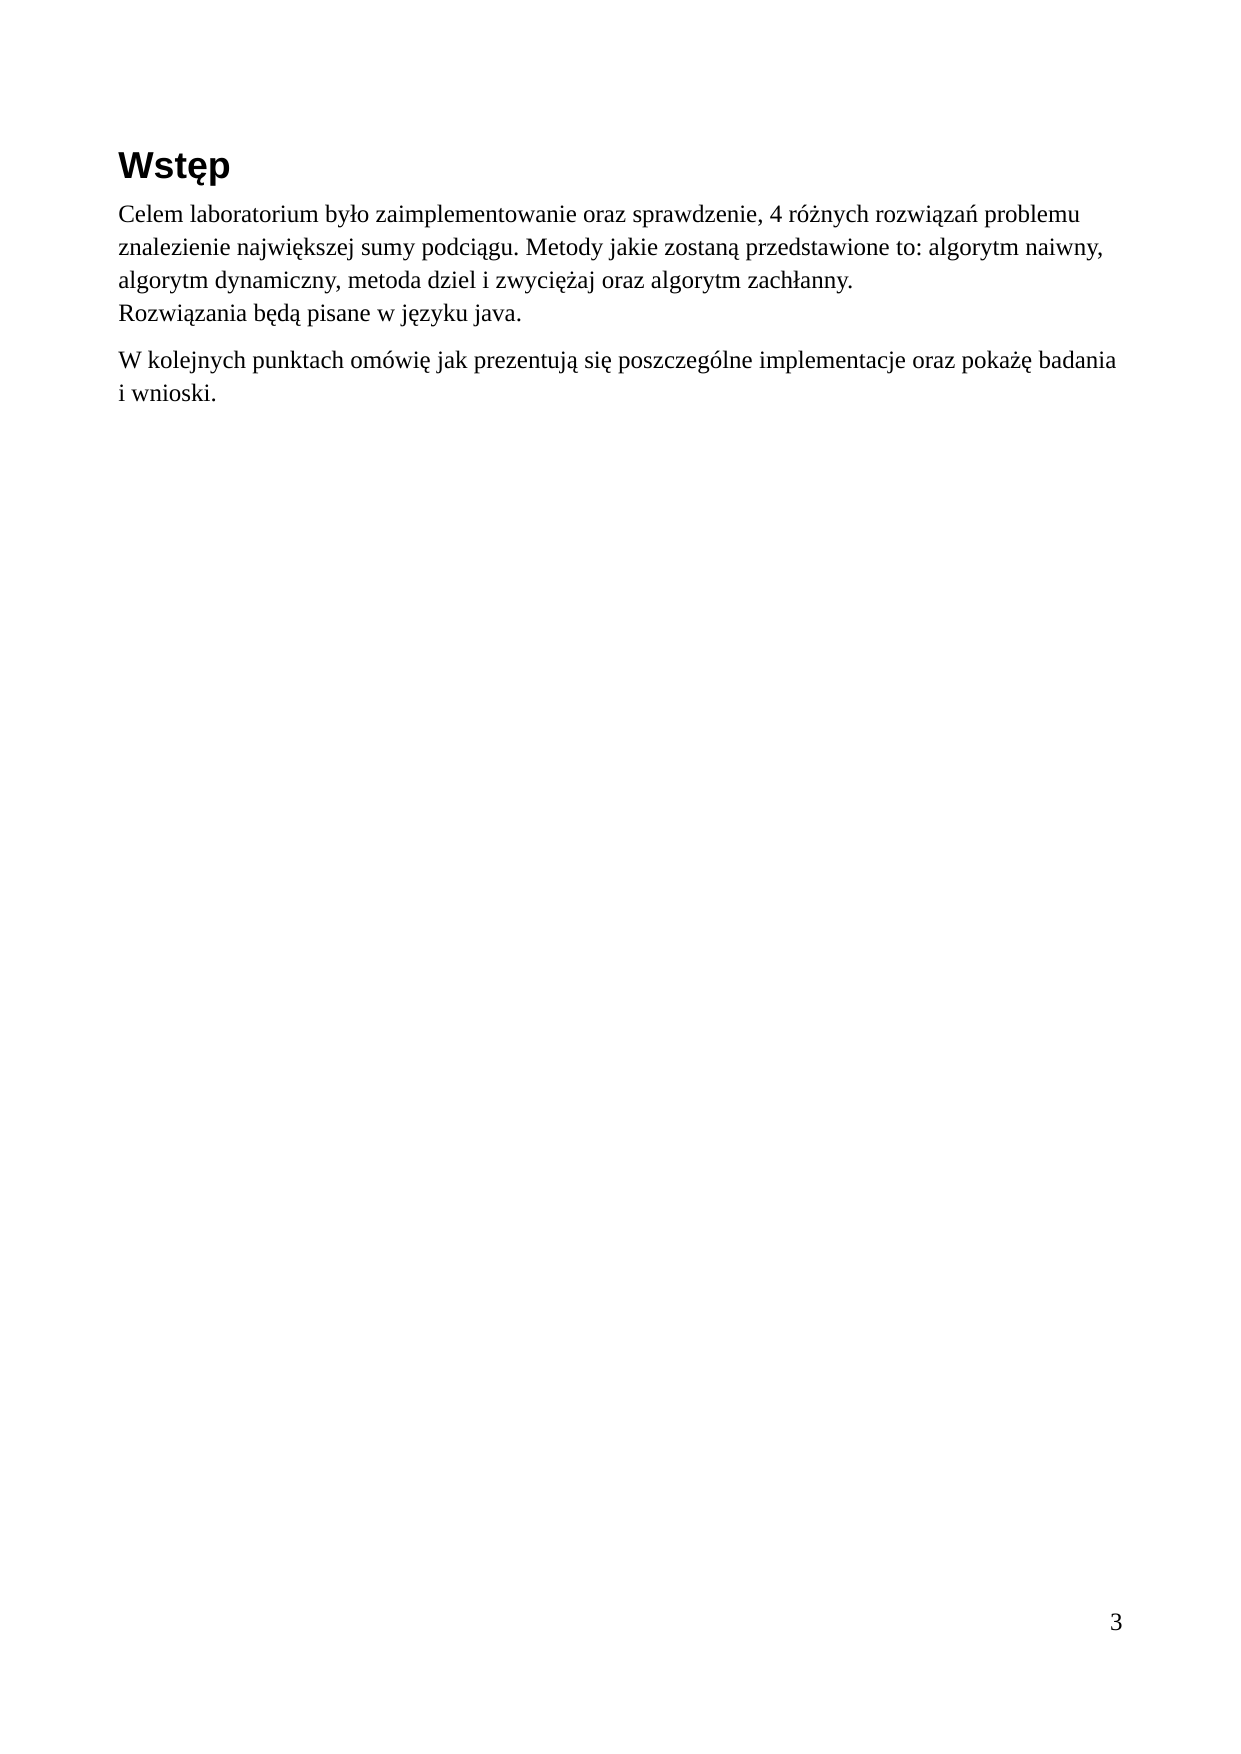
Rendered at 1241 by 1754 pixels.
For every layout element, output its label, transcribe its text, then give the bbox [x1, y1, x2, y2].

text Celem laboratorium było zaimplementowanie oraz sprawdzenie, 4 różnych rozwiązań problemu znalezienie największej sumy podciągu. Metody jakie zostaną przedstawione to: algorytm naiwny, algorytm dynamiczny, metoda dziel i zwyciężaj oraz algorytm zachłanny. Rozwiązania będą pisane w języku java. [118, 199, 1122, 327]
subtitle Wstęp [118, 143, 1122, 186]
text W kolejnych punktach omówię jak prezentują się poszczególne implementacje oraz pokażę badania i wnioski. [118, 345, 1122, 407]
